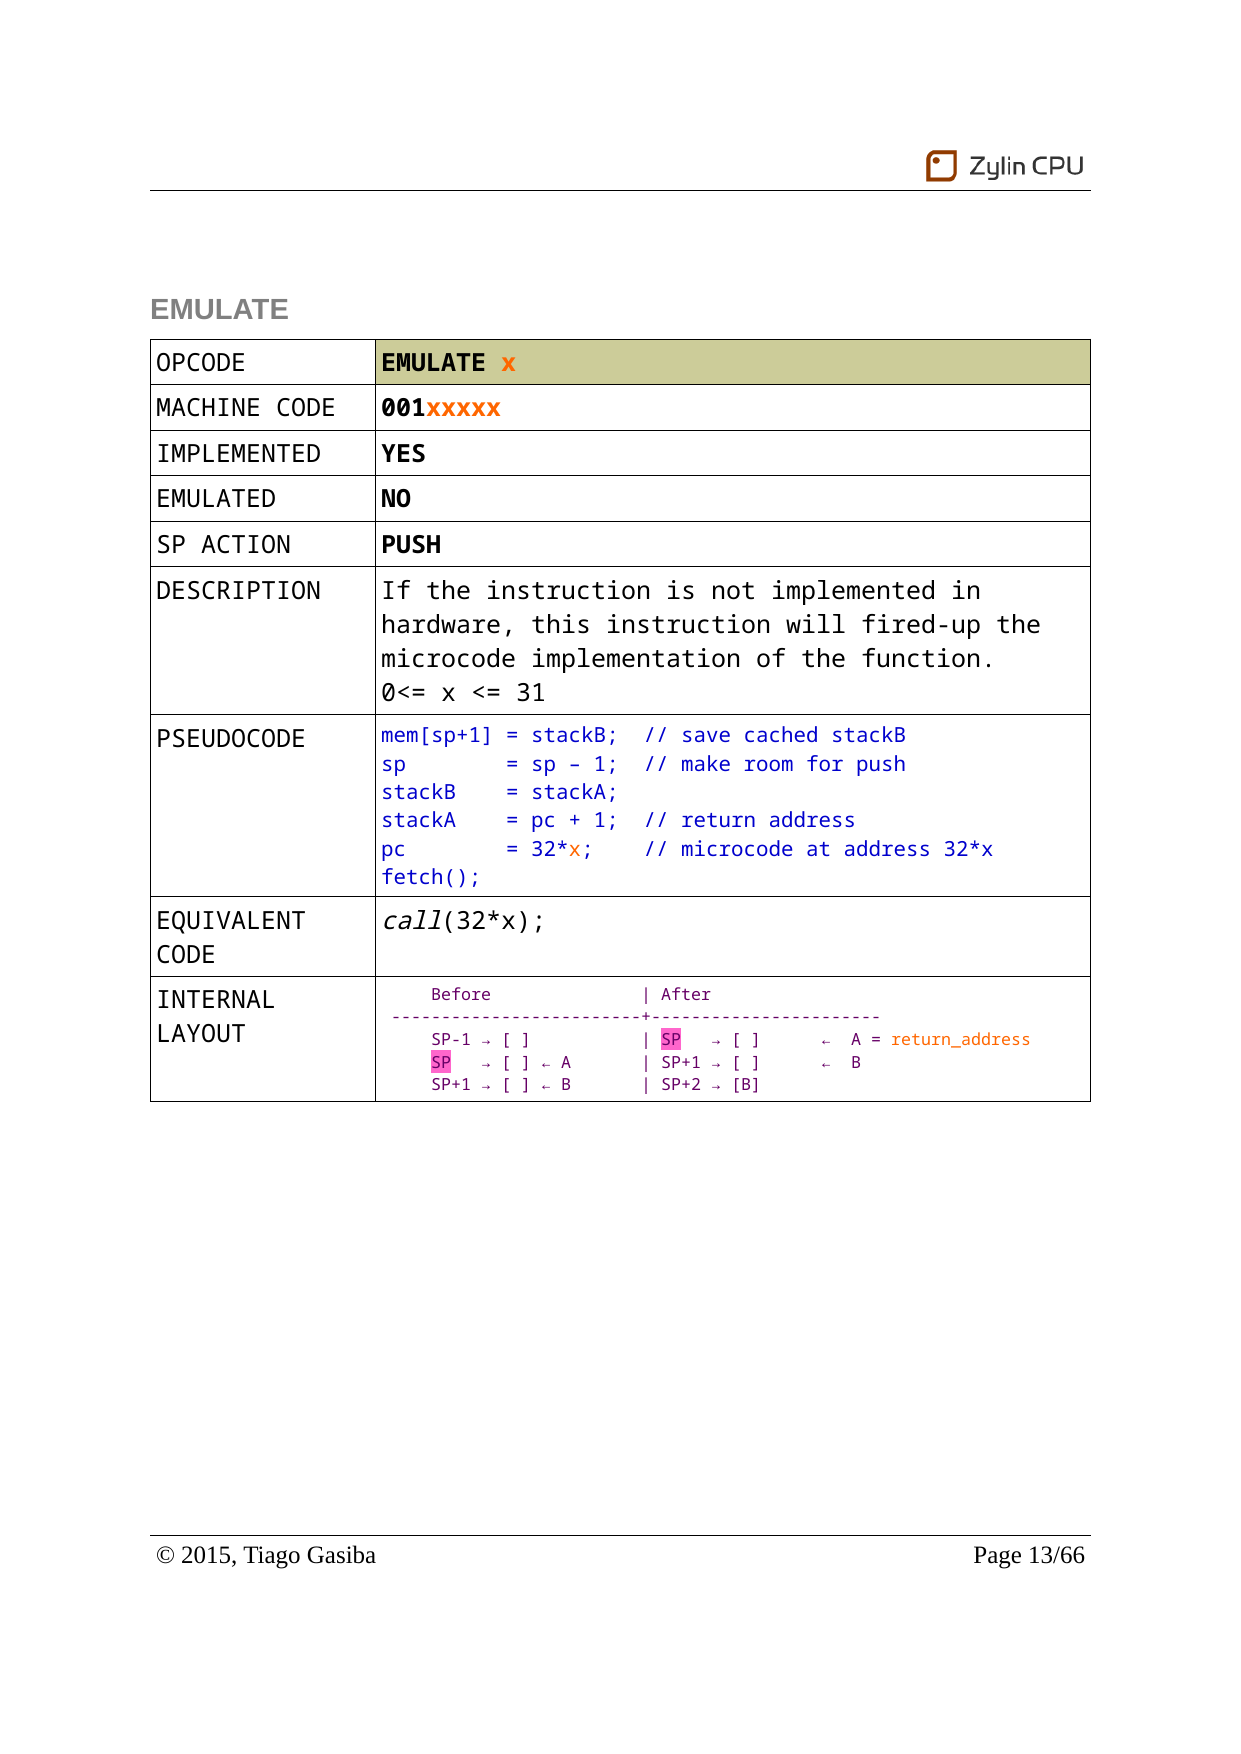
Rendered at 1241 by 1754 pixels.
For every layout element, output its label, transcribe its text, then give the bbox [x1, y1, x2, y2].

table_cell call(32*x); [376, 897, 1090, 976]
table_cell If the instruction is not implemented in hardware, this instruction will fired-up the microcode implementation of the function. 0<= x <= 31 [376, 567, 1090, 714]
table_cell PUSH [376, 522, 1090, 566]
table_cell mem[sp+1] = stackB; // save cached stackB sp = sp – 1; // make room for push stackB = stackA; stackA = pc + 1; // return address pc = 32*x; // microcode at address 32*x fetch(); [376, 715, 1090, 896]
table_cell PSEUDOCODE [151, 715, 375, 896]
table_header EMULATE x [376, 340, 1090, 384]
table_cell Before | After -------------------------+----------------------- SP-1 → [ ] | SP → [ ] ← A = return_address SP → [ ] ← A | SP+1 → [ ] ← B SP+1 → [ ] ← B | SP+2 → [B] [376, 977, 1090, 1101]
table_cell EMULATED [151, 476, 375, 521]
subtitle EMULATE [150, 292, 1091, 326]
table_cell SP ACTION [151, 522, 375, 566]
table_cell IMPLEMENTED [151, 431, 375, 475]
table_cell NO [376, 476, 1090, 521]
table_header OPCODE [151, 340, 375, 384]
table_cell DESCRIPTION [151, 567, 375, 714]
table_cell 001xxxxx [376, 385, 1090, 430]
table_cell MACHINE CODE [151, 385, 375, 430]
picture [922, 148, 1151, 185]
table_cell EQUIVALENT CODE [151, 897, 375, 976]
table_cell YES [376, 431, 1090, 475]
table_cell INTERNAL LAYOUT [151, 977, 375, 1101]
